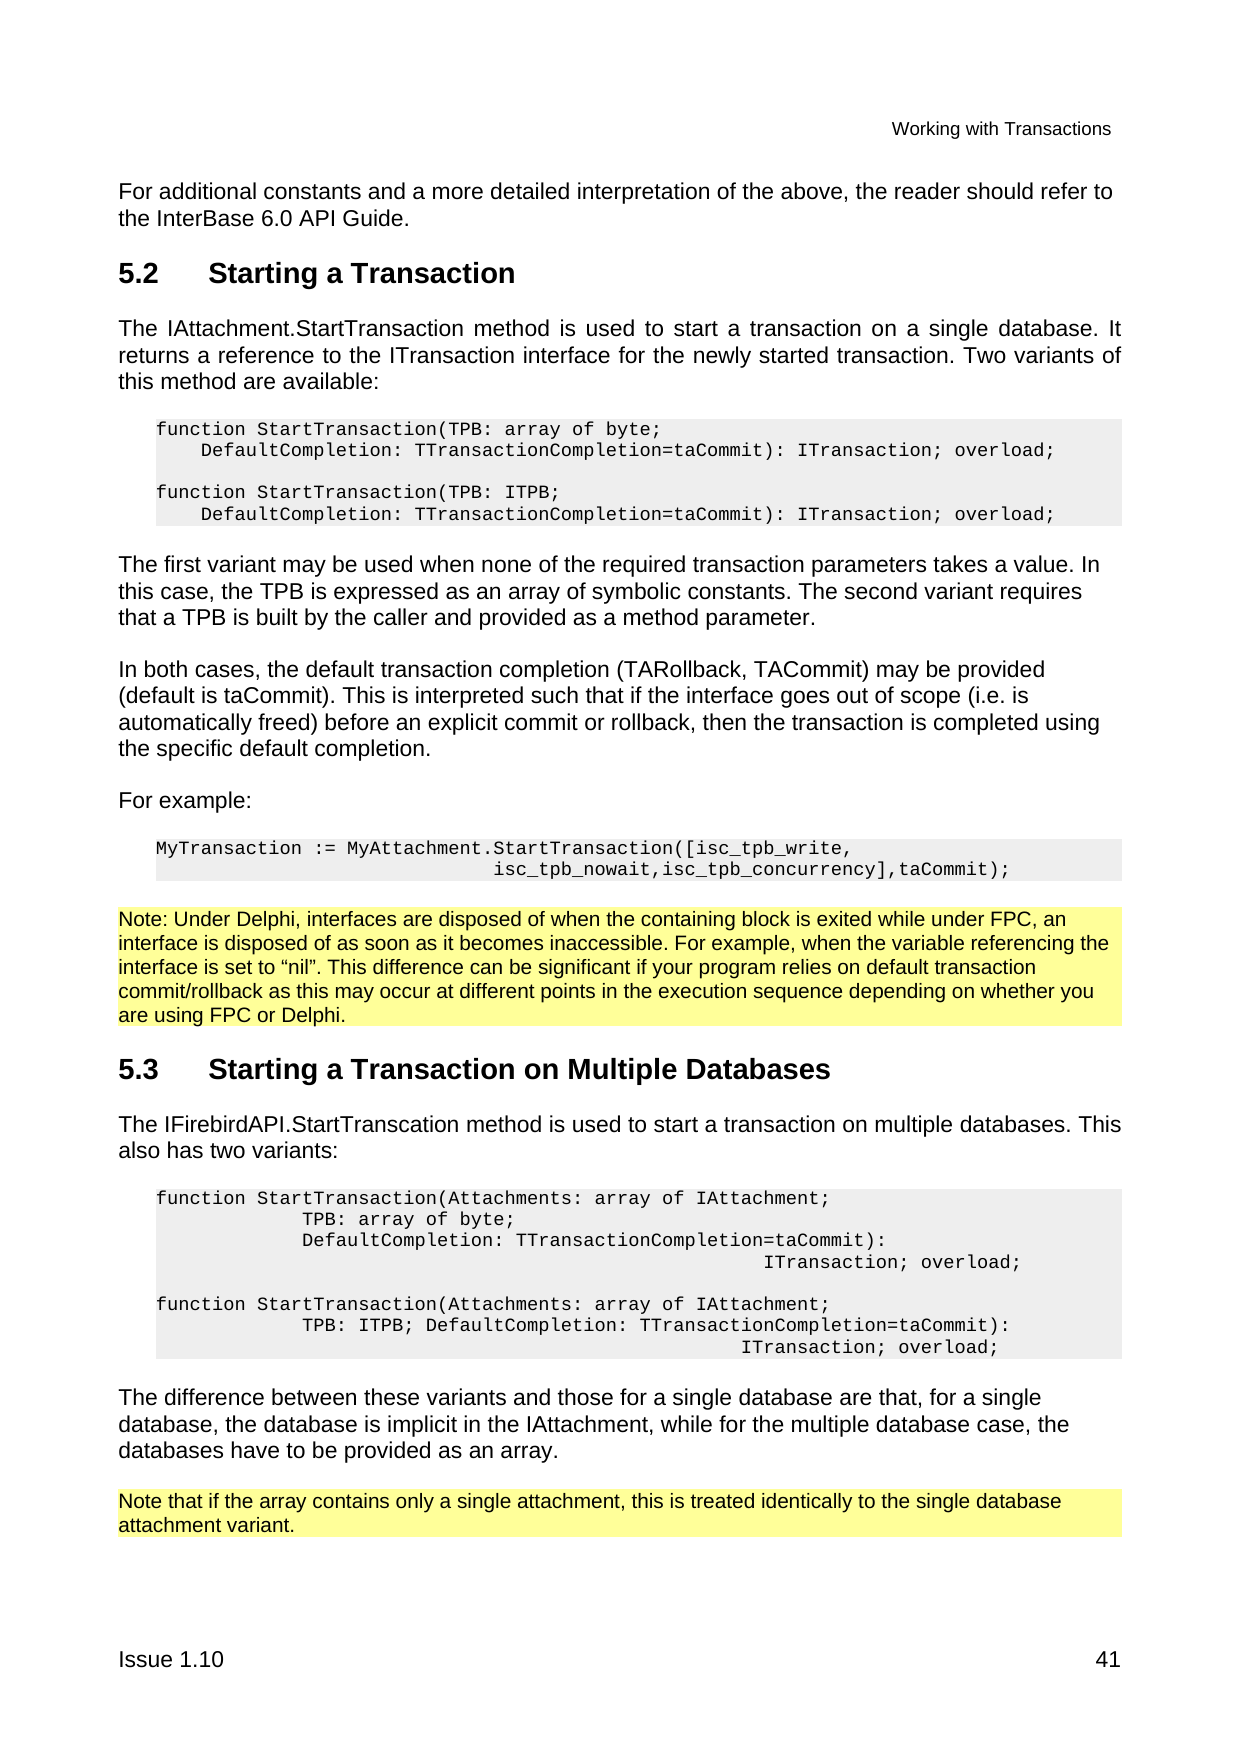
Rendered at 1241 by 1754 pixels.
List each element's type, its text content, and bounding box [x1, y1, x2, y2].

text For example: [118, 787, 1122, 813]
text function StartTransaction(Attachments: array of IAttachment; [156, 1189, 1122, 1210]
text The first variant may be used when none of the required transaction parameters takes a value. In this case, the TPB is expressed as an array of symbolic constants. The second variant requires that a TPB is built by the caller and provided as a method parameter. [118, 551, 1122, 630]
text The IAttachment.StartTransaction method is used to start a transaction on a single database. It returns a reference to the ITransaction interface for the newly started transaction. Two variants of this method are available: [118, 315, 1122, 394]
text function StartTransaction(TPB: array of byte; [156, 419, 1122, 441]
text ITransaction; overload; [156, 1337, 1122, 1359]
text MyTransaction := MyAttachment.StartTransaction([isc_tpb_write, [156, 839, 1122, 860]
text In both cases, the default transaction completion (TARollback, TACommit) may be provided (default is taCommit). This is interpreted such that if the interface goes out of scope (i.e. is automatically freed) before an explicit commit or rollback, then the transaction is completed using the specific default completion. [118, 656, 1122, 761]
text TPB: ITPB; DefaultCompletion: TTransactionCompletion=taCommit): [156, 1316, 1122, 1337]
text function StartTransaction(Attachments: array of IAttachment; [156, 1295, 1122, 1316]
text DefaultCompletion: TTransactionCompletion=taCommit): [156, 1231, 1122, 1252]
text Note that if the array contains only a single attachment, this is treated identically to the single database attachment variant. [118, 1489, 1122, 1537]
text The difference between these variants and those for a single database are that, for a single database, the database is implicit in the IAttachment, while for the multiple database case, the databases have to be provided as an array. [118, 1384, 1122, 1463]
subtitle Starting a Transaction [118, 256, 1122, 290]
subtitle Starting a Transaction on Multiple Databases [118, 1052, 1122, 1086]
text function StartTransaction(TPB: ITPB; [156, 483, 1122, 504]
text The IFirebirdAPI.StartTranscation method is used to start a transaction on multiple databases. This also has two variants: [118, 1111, 1122, 1164]
text Note: Under Delphi, interfaces are disposed of when the containing block is exited while under FPC, an interface is disposed of as soon as it becomes inaccessible. For example, when the variable referencing the interface is set to “nil”. This difference can be significant if your program relies on default transaction commit/rollback as this may occur at different points in the execution sequence depending on whether you are using FPC or Delphi. [118, 907, 1122, 1026]
text DefaultCompletion: TTransactionCompletion=taCommit): ITransaction; overload; [156, 504, 1122, 526]
text isc_tpb_nowait,isc_tpb_concurrency],taCommit); [156, 860, 1122, 881]
text TPB: array of byte; [156, 1210, 1122, 1231]
text DefaultCompletion: TTransactionCompletion=taCommit): ITransaction; overload; [156, 441, 1122, 462]
text For additional constants and a more detailed interpretation of the above, the reader should refer to the InterBase 6.0 API Guide. [118, 178, 1122, 231]
text ITransaction; overload; [156, 1252, 1122, 1274]
